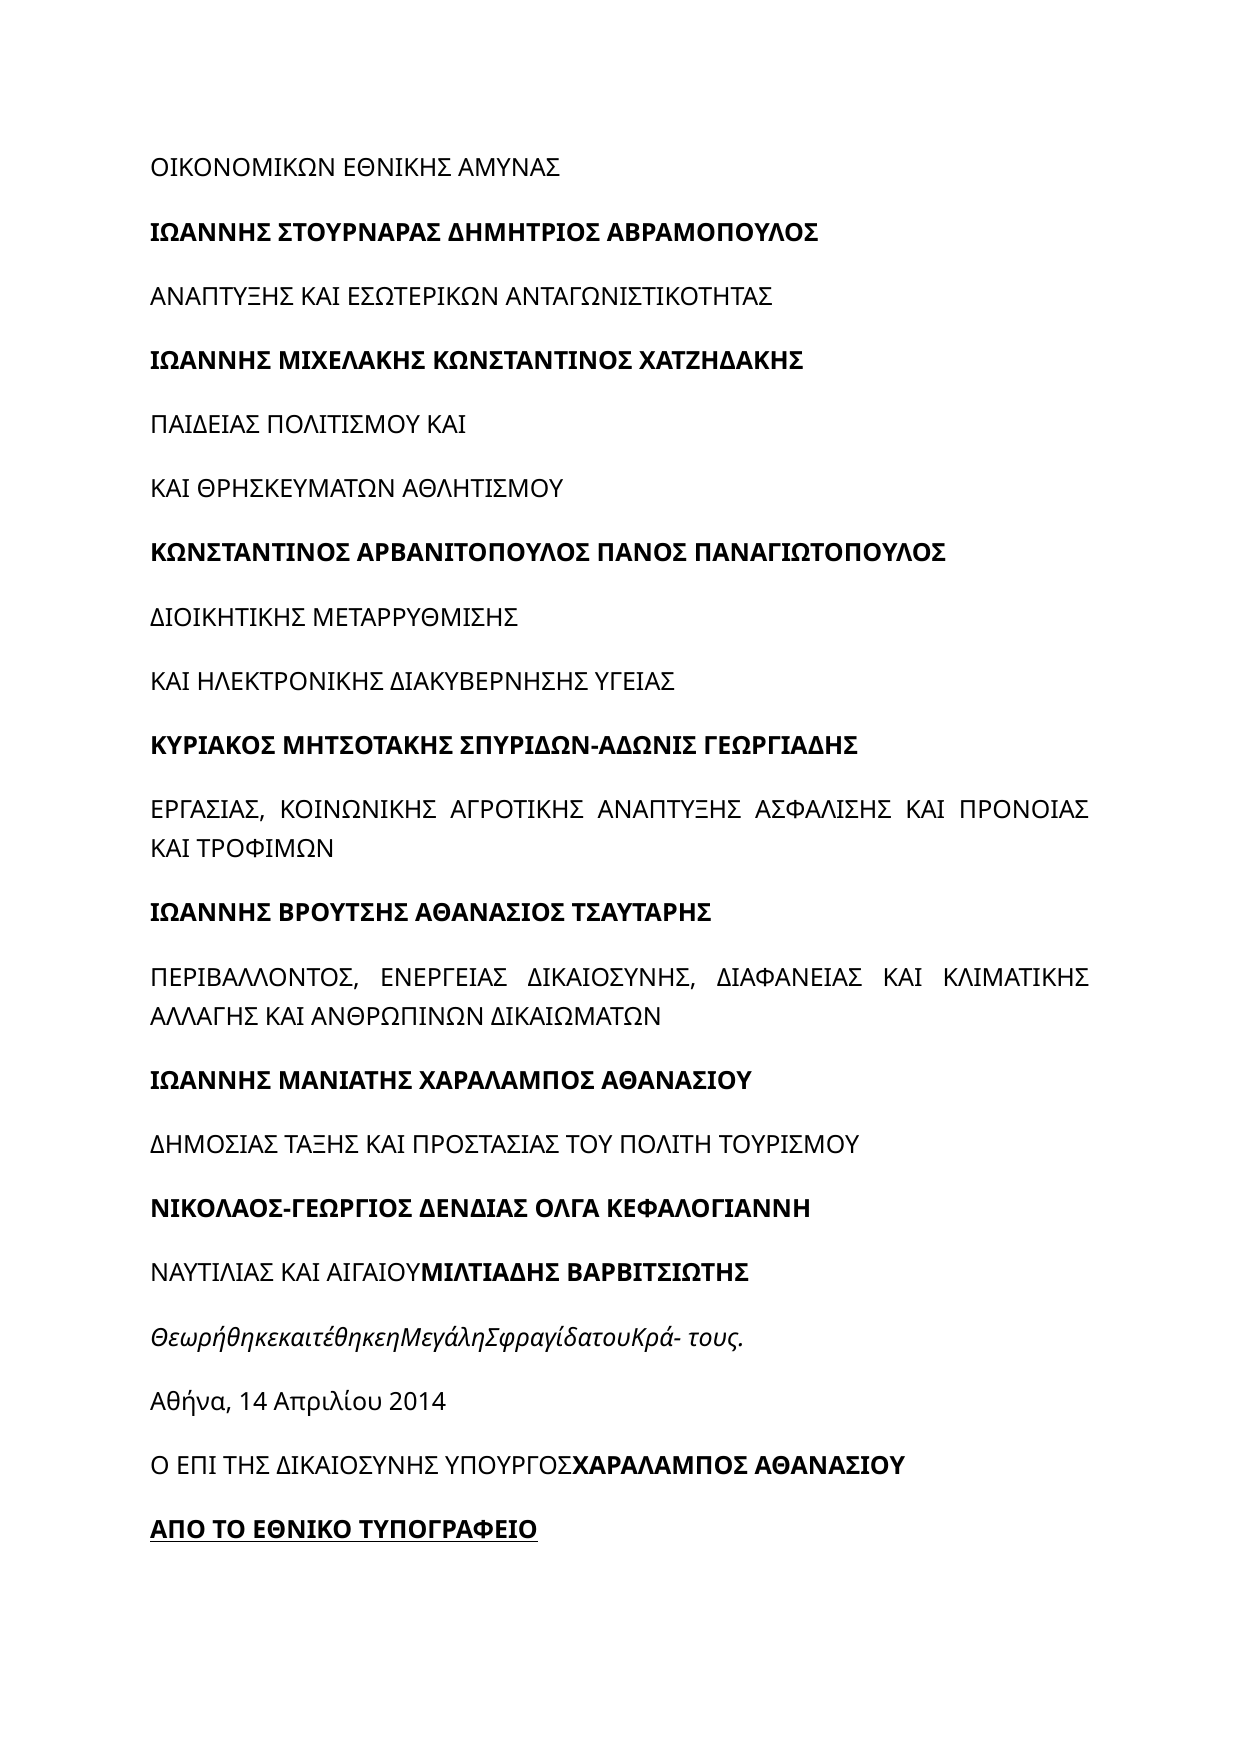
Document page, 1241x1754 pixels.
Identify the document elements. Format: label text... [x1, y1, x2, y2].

text Αθήνα, 14 Απριλίου 2014 [150, 1383, 1090, 1417]
text ΚΩΝΣΤΑΝΤΙΝΟΣ ΑΡΒΑΝΙΤΟΠΟΥΛΟΣ ΠΑΝΟΣ ΠΑΝΑΓΙΩΤΟΠΟΥΛΟΣ [150, 535, 1090, 569]
text ΔΙΟΙΚΗΤΙΚΗΣ ΜΕΤΑΡΡΥΘΜΙΣΗΣ [150, 599, 1090, 633]
text ΠΑΙΔΕΙΑΣ ΠΟΛΙΤΙΣΜΟΥ ΚΑΙ [150, 407, 1090, 441]
text ΙΩΑΝΝΗΣ ΜΙΧΕΛΑΚΗΣ ΚΩΝΣΤΑΝΤΙΝΟΣ ΧΑΤΖΗΔΑΚΗΣ [150, 342, 1090, 377]
text ΙΩΑΝΝΗΣ ΒΡΟΥΤΣΗΣ ΑΘΑΝΑΣΙΟΣ ΤΣΑΥΤΑΡΗΣ [150, 895, 1090, 929]
text ΑΝΑΠΤΥΞΗΣ ΚΑΙ ΕΣΩΤΕΡΙΚΩΝ ΑΝΤΑΓΩΝΙΣΤΙΚΟΤΗΤΑΣ [150, 278, 1090, 312]
text ΔΗΜΟΣΙΑΣ ΤΑΞΗΣ ΚΑΙ ΠΡΟΣΤΑΣΙΑΣ ΤΟΥ ΠΟΛΙΤΗ ΤΟΥΡΙΣΜΟΥ [150, 1127, 1090, 1161]
text ΕΡΓΑΣΙΑΣ, ΚΟΙΝΩΝΙΚΗΣ ΑΓΡΟΤΙΚΗΣ ΑΝΑΠΤΥΞΗΣ ΑΣΦΑΛΙΣΗΣ ΚΑΙ ΠΡΟΝΟΙΑΣ ΚΑΙ ΤΡΟΦΙΜΩΝ [150, 792, 1090, 865]
text ΑΠΟ ΤΟ ΕΘΝΙΚΟ ΤΥΠΟΓΡΑΦΕΙΟ [150, 1512, 1090, 1546]
text ΘεωρήθηκεκαιτέθηκεηΜεγάληΣφραγίδατουΚρά- τους. [150, 1319, 1090, 1353]
text ΝΑΥΤΙΛΙΑΣ ΚΑΙ ΑΙΓΑΙΟΥΜΙΛΤΙΑΔΗΣ ΒΑΡΒΙΤΣΙΩΤΗΣ [150, 1255, 1090, 1289]
text ΙΩΑΝΝΗΣ ΣΤΟΥΡΝΑΡΑΣ ΔΗΜΗΤΡΙΟΣ ΑΒΡΑΜΟΠΟΥΛΟΣ [150, 214, 1090, 248]
text ΝΙΚΟΛΑΟΣ-ΓΕΩΡΓΙΟΣ ΔΕΝΔΙΑΣ ΟΛΓΑ ΚΕΦΑΛΟΓΙΑΝΝΗ [150, 1191, 1090, 1225]
text ΙΩΑΝΝΗΣ ΜΑΝΙΑΤΗΣ ΧΑΡΑΛΑΜΠΟΣ ΑΘΑΝΑΣΙΟΥ [150, 1062, 1090, 1097]
text ΚΑΙ ΘΡΗΣΚΕΥΜΑΤΩΝ ΑΘΛΗΤΙΣΜΟΥ [150, 471, 1090, 505]
text ΚΥΡΙΑΚΟΣ ΜΗΤΣΟΤΑΚΗΣ ΣΠΥΡΙΔΩΝ-ΑΔΩΝΙΣ ΓΕΩΡΓΙΑΔΗΣ [150, 727, 1090, 762]
text ΚΑΙ ΗΛΕΚΤΡΟΝΙΚΗΣ ΔΙΑΚΥΒΕΡΝΗΣΗΣ ΥΓΕΙΑΣ [150, 663, 1090, 697]
text Ο ΕΠΙ ΤΗΣ ΔΙΚΑΙΟΣΥΝΗΣ ΥΠΟΥΡΓΟΣΧΑΡΑΛΑΜΠΟΣ ΑΘΑΝΑΣΙΟΥ [150, 1447, 1090, 1482]
text ΟΙΚΟΝΟΜΙΚΩΝ ΕΘΝΙΚΗΣ ΑΜΥΝΑΣ [150, 150, 1090, 184]
text ΠΕΡΙΒΑΛΛΟΝΤΟΣ, ΕΝΕΡΓΕΙΑΣ ΔΙΚΑΙΟΣΥΝΗΣ, ΔΙΑΦΑΝΕΙΑΣ ΚΑΙ ΚΛΙΜΑΤΙΚΗΣ ΑΛΛΑΓΗΣ ΚΑΙ ΑΝΘΡΩΠΙΝΩΝ ΔΙΚΑΙΩΜΑΤΩΝ [150, 959, 1090, 1032]
